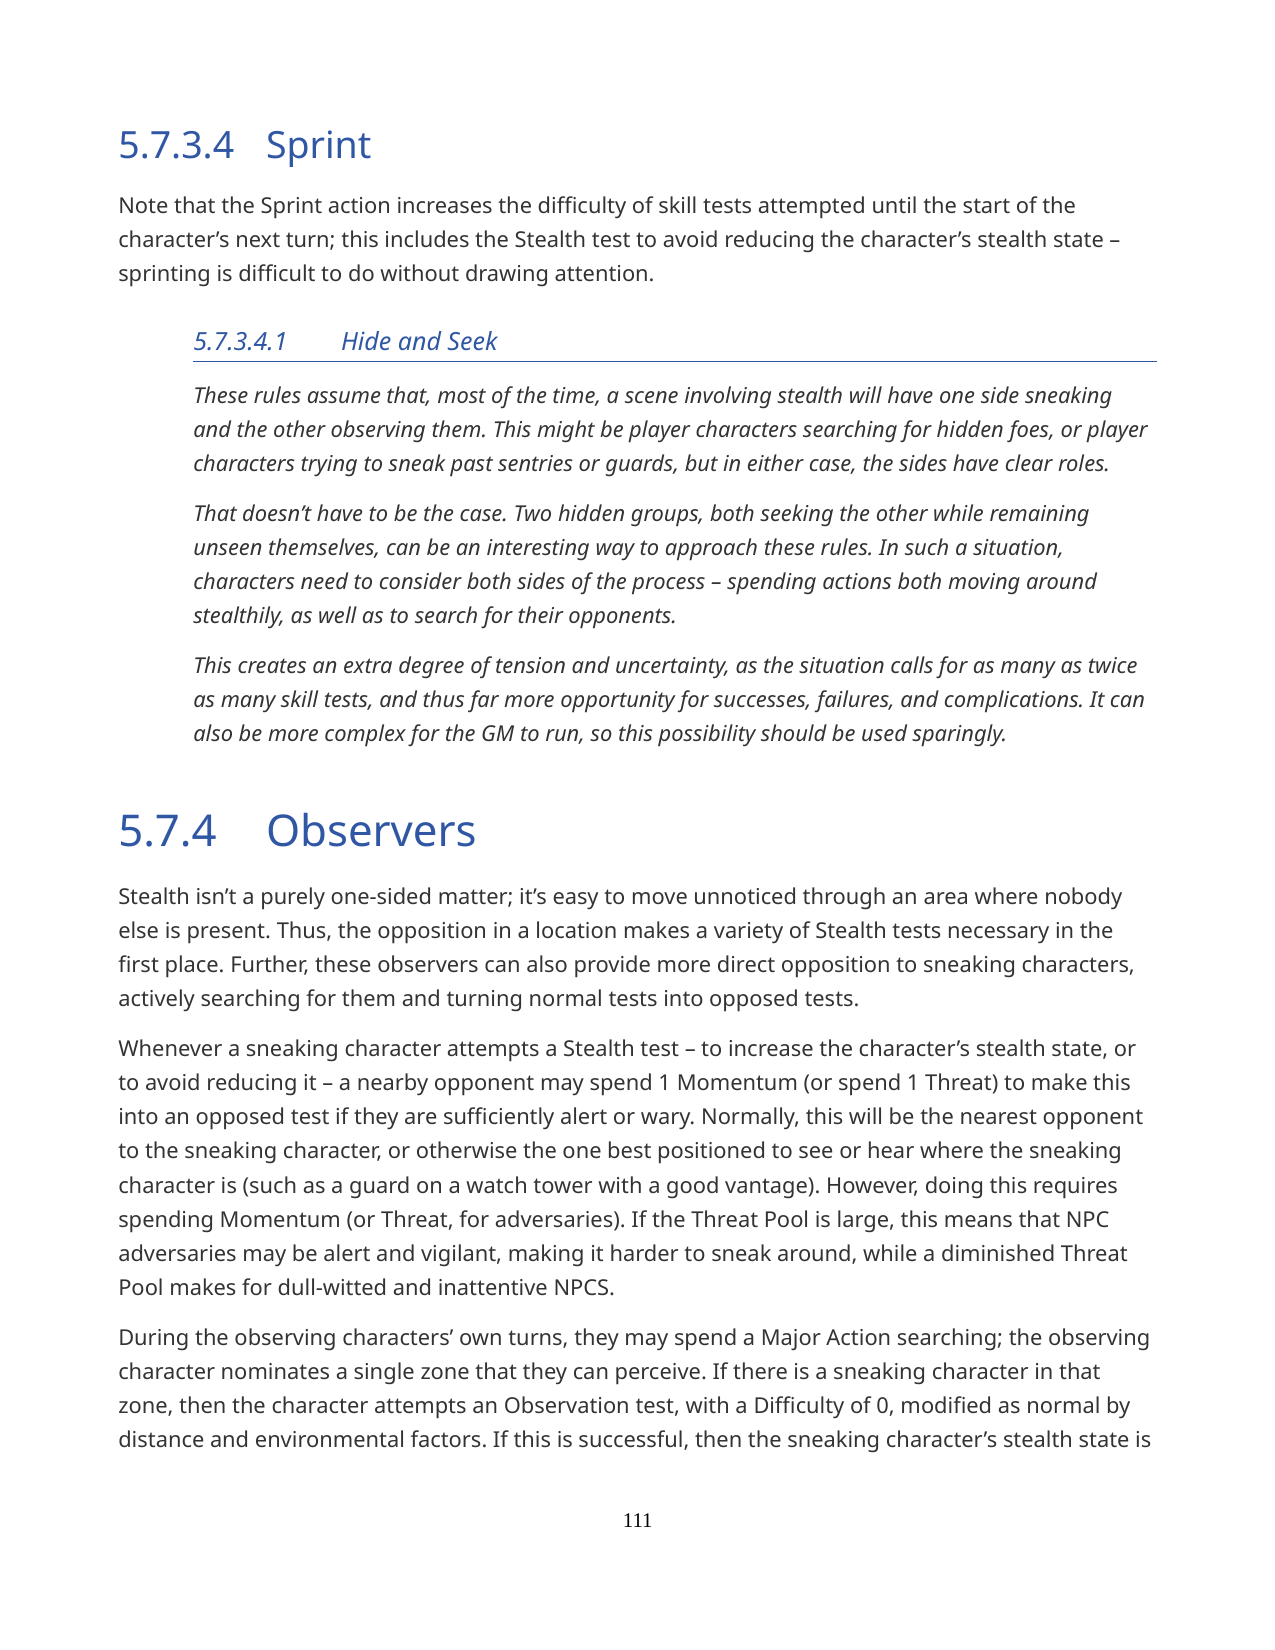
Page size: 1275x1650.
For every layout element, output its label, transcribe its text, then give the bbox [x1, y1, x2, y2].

text Note that the Sprint action increases the difficulty of skill tests attempted until the start of the character’s next turn; this includes the Stealth test to avoid reducing the character’s stealth state – sprinting is difficult to do without drawing attention. [118, 190, 1157, 288]
text This creates an extra degree of tension and uncertainty, as the situation calls for as many as twice as many skill tests, and thus far more opportunity for successes, failures, and complications. It can also be more complex for the GM to run, so this possibility should be used sparingly. [193, 650, 1157, 748]
text During the observing characters’ own turns, they may spend a Major Action searching; the observing character nominates a single zone that they can perceive. If there is a sneaking character in that zone, then the character attempts an Observation test, with a Difficulty of 0, modified as normal by distance and environmental factors. If this is successful, then the sneaking character’s stealth state is [118, 1322, 1157, 1454]
text These rules assume that, most of the time, a scene involving stealth will have one side sneaking and the other observing them. This might be player characters searching for hidden foes, or player characters trying to sneak past sentries or guards, but in either case, the sides have clear roles. [193, 380, 1157, 478]
text Stealth isn’t a purely one-sided matter; it’s easy to move unnoticed through an area where nobody else is present. Thus, the opposition in a location makes a variety of Stealth tests necessary in the first place. Further, these observers can also provide more direct opposition to sneaking characters, actively searching for them and turning normal tests into opposed tests. [118, 881, 1157, 1013]
subtitle Observers [118, 799, 1157, 859]
subtitle Sprint [118, 118, 1157, 169]
text Whenever a sneaking character attempts a Stealth test – to increase the character’s stealth state, or to avoid reducing it – a nearby opponent may spend 1 Momentum (or spend 1 Threat) to make this into an opposed test if they are sufficiently alert or wary. Normally, this will be the nearest opponent to the sneaking character, or otherwise the one best positioned to see or hear where the sneaking character is (such as a guard on a watch tower with a good vantage). However, doing this requires spending Momentum (or Threat, for adversaries). If the Threat Pool is large, this means that NPC adversaries may be alert and vigilant, making it harder to sneak around, while a diminished Threat Pool makes for dull-witted and inattentive NPCS. [118, 1033, 1157, 1302]
subtitle Hide and Seek [193, 324, 1157, 361]
text That doesn’t have to be the case. Two hidden groups, both seeking the other while remaining unseen themselves, can be an interesting way to approach these rules. In such a situation, characters need to consider both sides of the process – spending actions both moving around stealthily, as well as to search for their opponents. [193, 498, 1157, 630]
